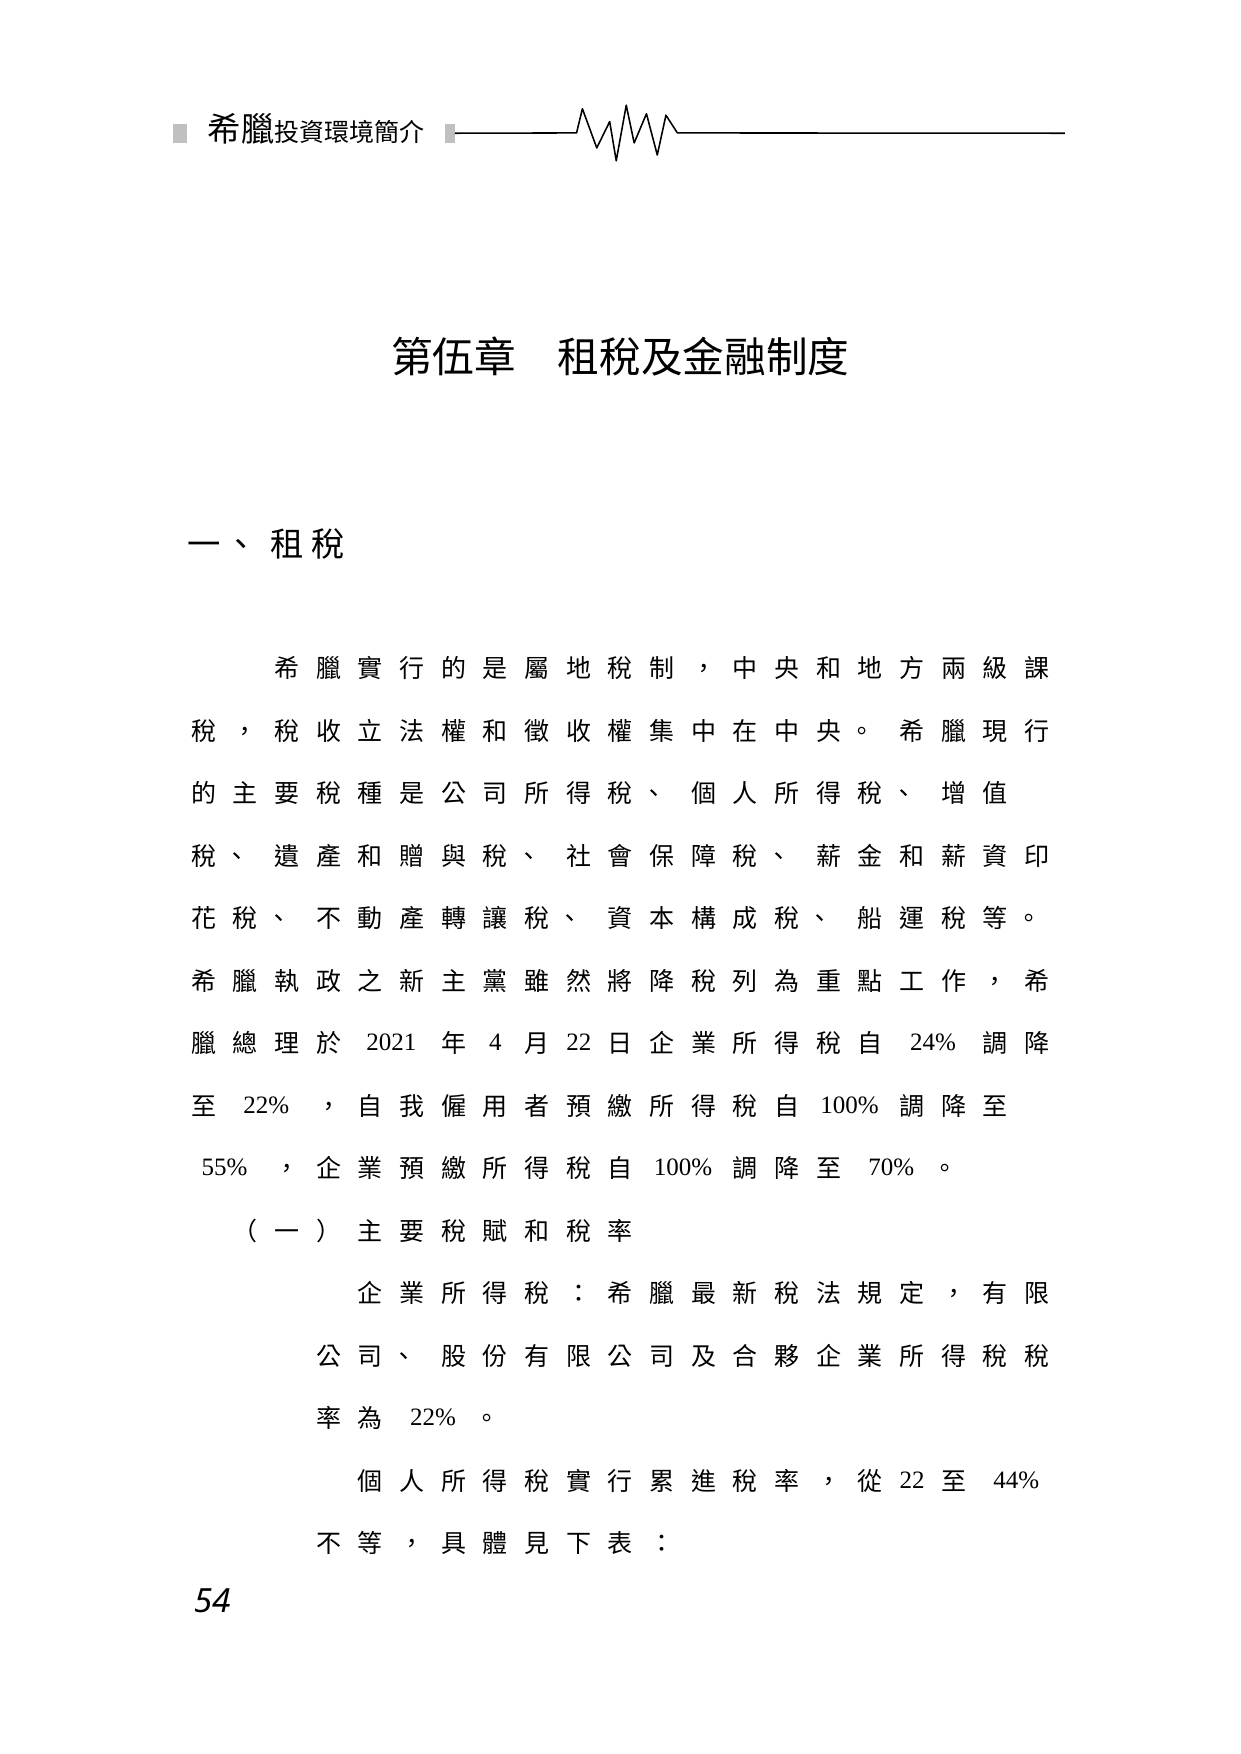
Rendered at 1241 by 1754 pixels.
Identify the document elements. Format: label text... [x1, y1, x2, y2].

text 個人所得稅實行累進稅率，從22至44%不等，具體見下表： [281, 1438, 1058, 1563]
text 第伍章 租稅及金融制度 [183, 313, 1058, 375]
text 企業所得稅：希臘最新稅法規定，有限公司、股份有限公司及合夥企業所得稅稅率為22%。 [281, 1250, 1058, 1438]
text 希臘實行的是屬地稅制，中央和地方兩級課稅，稅收立法權和徵收權集中在中央。希臘現行的主要稅種是公司所得稅、個人所得稅、增值稅、遺產和贈與稅、社會保障稅、薪金和薪資印花稅、不動產轉讓稅、資本構成稅、船運稅等。希臘執政之新主黨雖然將降稅列為重點工作，希臘總理於2021年4月22日企業所得稅自24%調降至22%，自我僱用者預繳所得稅自100%調降至55%，企業預繳所得稅自100%調降至70%。 [183, 625, 1058, 1188]
text （一）主要稅賦和稅率 [207, 1188, 1058, 1250]
text 一、租稅 [183, 500, 1058, 563]
